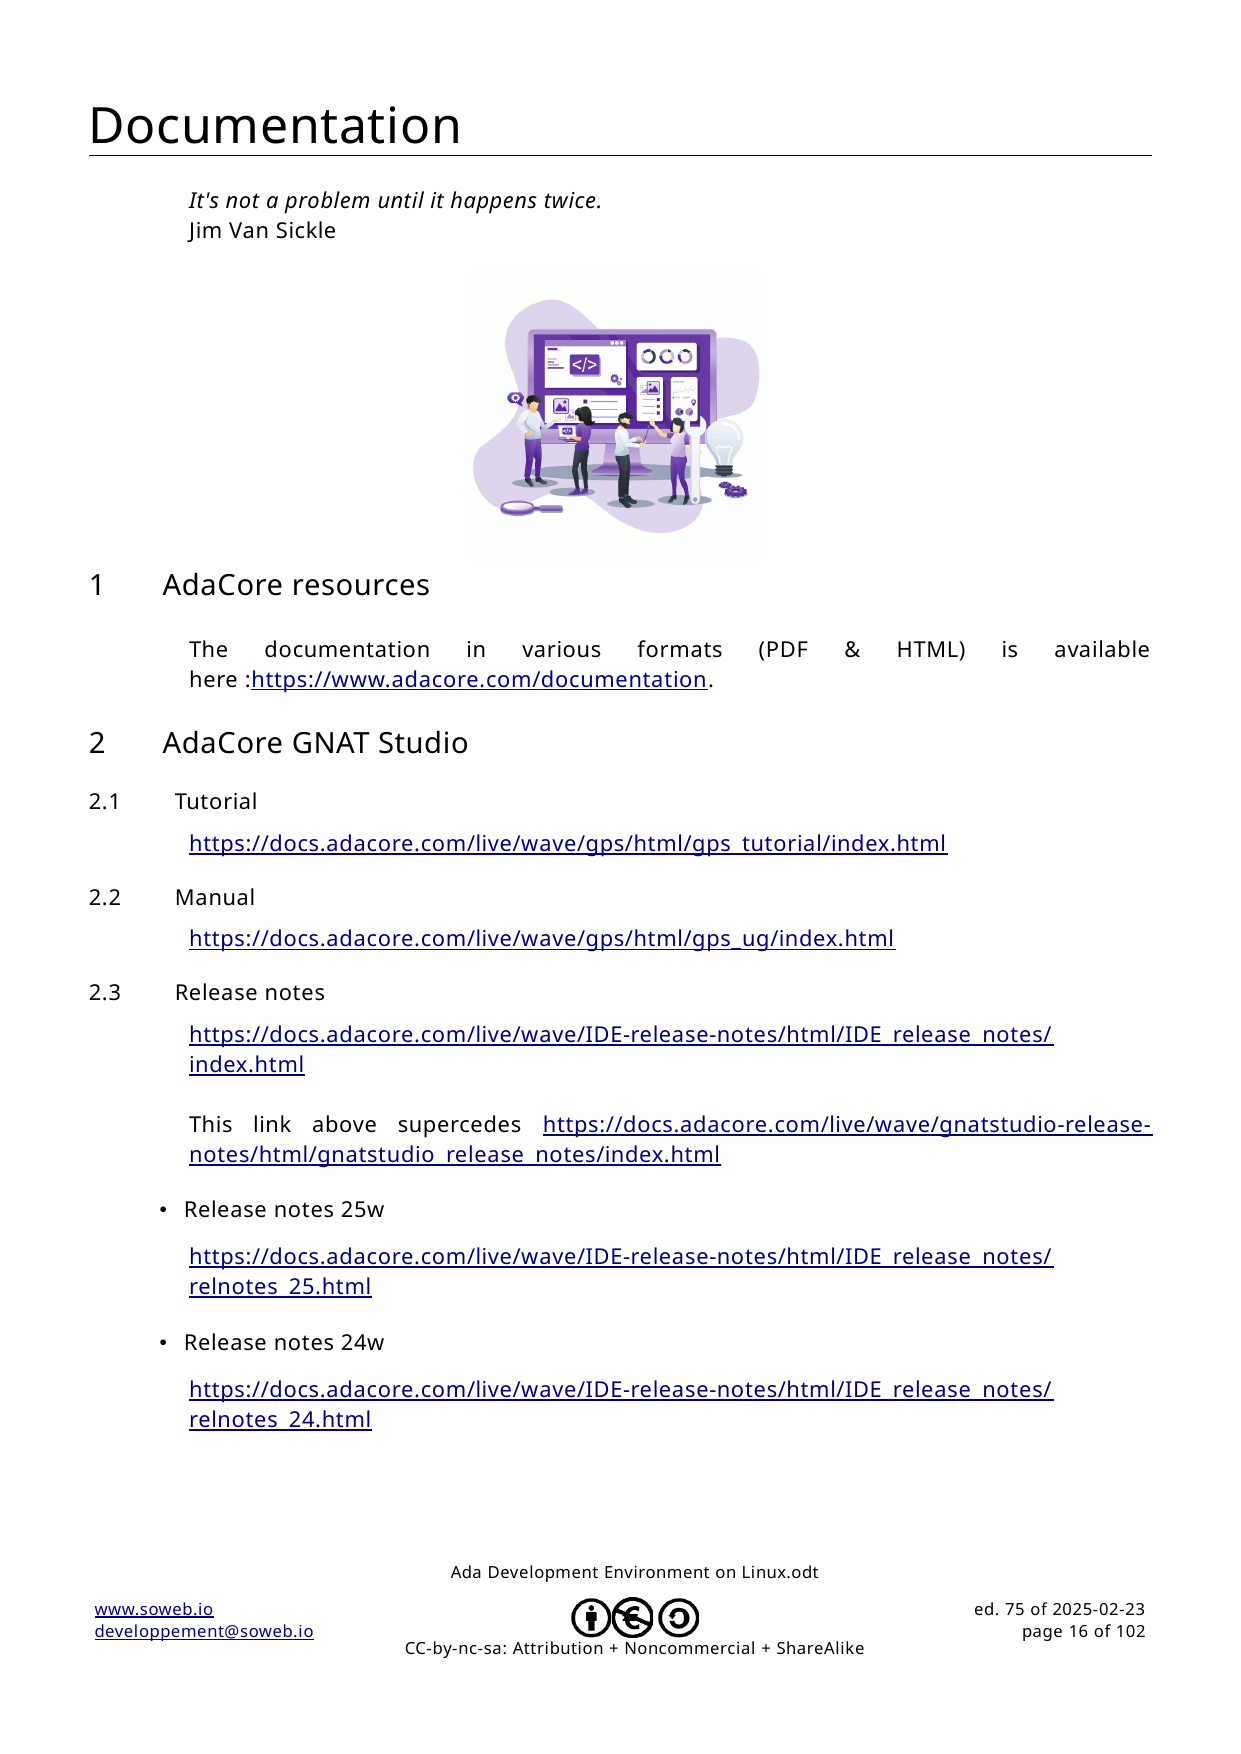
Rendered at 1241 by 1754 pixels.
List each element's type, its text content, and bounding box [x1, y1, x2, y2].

subtitle AdaCore resources [88, 564, 1152, 603]
text It's not a problem until it happens twice. [189, 185, 1152, 215]
subtitle Documentation [88, 88, 1152, 155]
text https://docs.adacore.com/live/wave/IDE-release-notes/html/IDE_release_notes/index.html [189, 1019, 1152, 1079]
text The documentation in various formats (PDF & HTML) is available here :https://www.adacore.com/documentation. [189, 633, 1152, 693]
text https://docs.adacore.com/live/wave/gps/html/gps_tutorial/index.html [189, 828, 1152, 858]
text https://docs.adacore.com/live/wave/IDE-release-notes/html/IDE_release_notes/relnotes_25.html [189, 1241, 1152, 1301]
text https://docs.adacore.com/live/wave/gps/html/gps_ug/index.html [189, 923, 1152, 953]
subtitle Release notes 25w [159, 1192, 1152, 1223]
subtitle Manual [88, 881, 1152, 911]
picture [570, 1597, 654, 1638]
subtitle Tutorial [88, 786, 1152, 816]
picture [657, 1597, 699, 1638]
subtitle Release notes 24w [159, 1325, 1152, 1356]
text This link above supercedes https://docs.adacore.com/live/wave/gnatstudio-release-notes/html/gnatstudio_release_notes/index.html [189, 1109, 1152, 1169]
text Jim Van Sickle [189, 215, 1152, 245]
subtitle Release notes [88, 977, 1152, 1007]
subtitle AdaCore GNAT Studio [88, 723, 1152, 762]
text https://docs.adacore.com/live/wave/IDE-release-notes/html/IDE_release_notes/relnotes_24.html [189, 1374, 1152, 1434]
picture [468, 268, 764, 564]
